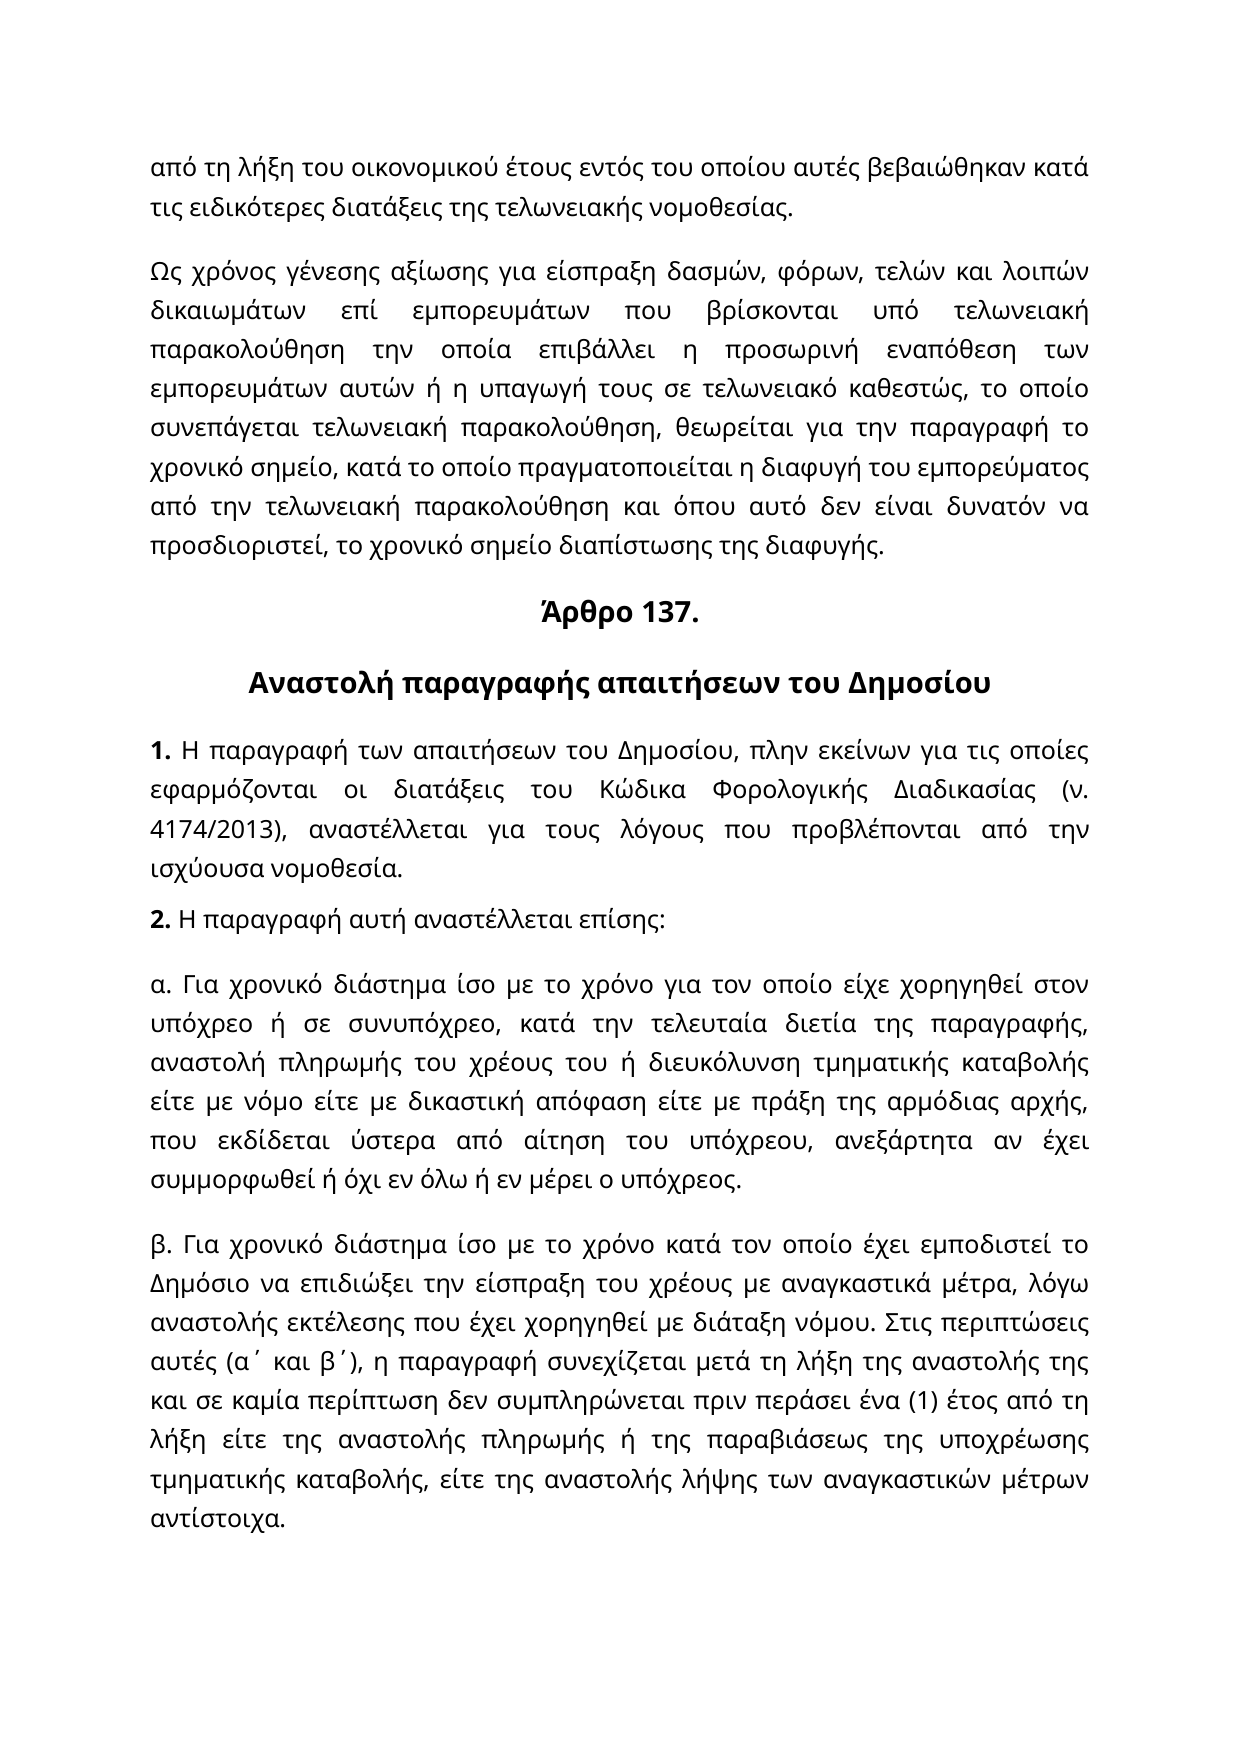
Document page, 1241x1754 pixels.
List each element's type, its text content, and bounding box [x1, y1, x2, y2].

text 1. Η παραγραφή των απαιτήσεων του Δημοσίου, πλην εκείνων για τις οποίες εφαρμόζονται οι διατάξεις του Κώδικα Φορολογικής Διαδικασίας (ν. 4174/2013), αναστέλλεται για τους λόγους που προβλέπονται από την ισχύουσα νομοθεσία. [150, 733, 1090, 884]
text Ως χρόνος γένεσης αξίωσης για είσπραξη δασμών, φόρων, τελών και λοιπών δικαιωμάτων επί εμπορευμάτων που βρίσκονται υπό τελωνειακή παρακολούθηση την οποία επιβάλλει η προσωρινή εναπόθεση των εμπορευμάτων αυτών ή η υπαγωγή τους σε τελωνειακό καθεστώς, το οποίο συνεπάγεται τελωνειακή παρακολούθηση, θεωρείται για την παραγραφή το χρονικό σημείο, κατά το οποίο πραγματοποιείται η διαφυγή του εμπορεύματος από την τελωνειακή παρακολούθηση και όπου αυτό δεν είναι δυνατόν να προσδιοριστεί, το χρονικό σημείο διαπίστωσης της διαφυγής. [150, 253, 1090, 562]
text 2. Η παραγραφή αυτή αναστέλλεται επίσης: [150, 902, 1090, 936]
subtitle Αναστολή παραγραφής απαιτήσεων του Δημοσίου [150, 662, 1090, 702]
subtitle Άρθρο 137. [150, 592, 1090, 631]
text από τη λήξη του οικονομικού έτους εντός του οποίου αυτές βεβαιώθηκαν κατά τις ειδικότερες διατάξεις της τελωνειακής νομοθεσίας. [150, 150, 1090, 223]
text α. Για χρονικό διάστημα ίσο με το χρόνο για τον οποίο είχε χορηγηθεί στον υπόχρεο ή σε συνυπόχρεο, κατά την τελευταία διετία της παραγραφής, αναστολή πληρωμής του χρέους του ή διευκόλυνση τμηματικής καταβολής είτε με νόμο είτε με δικαστική απόφαση είτε με πράξη της αρμόδιας αρχής, που εκδίδεται ύστερα από αίτηση του υπόχρεου, ανεξάρτητα αν έχει συμμορφωθεί ή όχι εν όλω ή εν μέρει ο υπόχρεος. [150, 966, 1090, 1196]
text β. Για χρονικό διάστημα ίσο με το χρόνο κατά τον οποίο έχει εμποδιστεί το Δημόσιο να επιδιώξει την είσπραξη του χρέους με αναγκαστικά μέτρα, λόγω αναστολής εκτέλεσης που έχει χορηγηθεί με διάταξη νόμου. Στις περιπτώσεις αυτές (α΄ και β΄), η παραγραφή συνεχίζεται μετά τη λήξη της αναστολής της και σε καμία περίπτωση δεν συμπληρώνεται πριν περάσει ένα (1) έτος από τη λήξη είτε της αναστολής πληρωμής ή της παραβιάσεως της υποχρέωσης τμηματικής καταβολής, είτε της αναστολής λήψης των αναγκαστικών μέτρων αντίστοιχα. [150, 1226, 1090, 1534]
